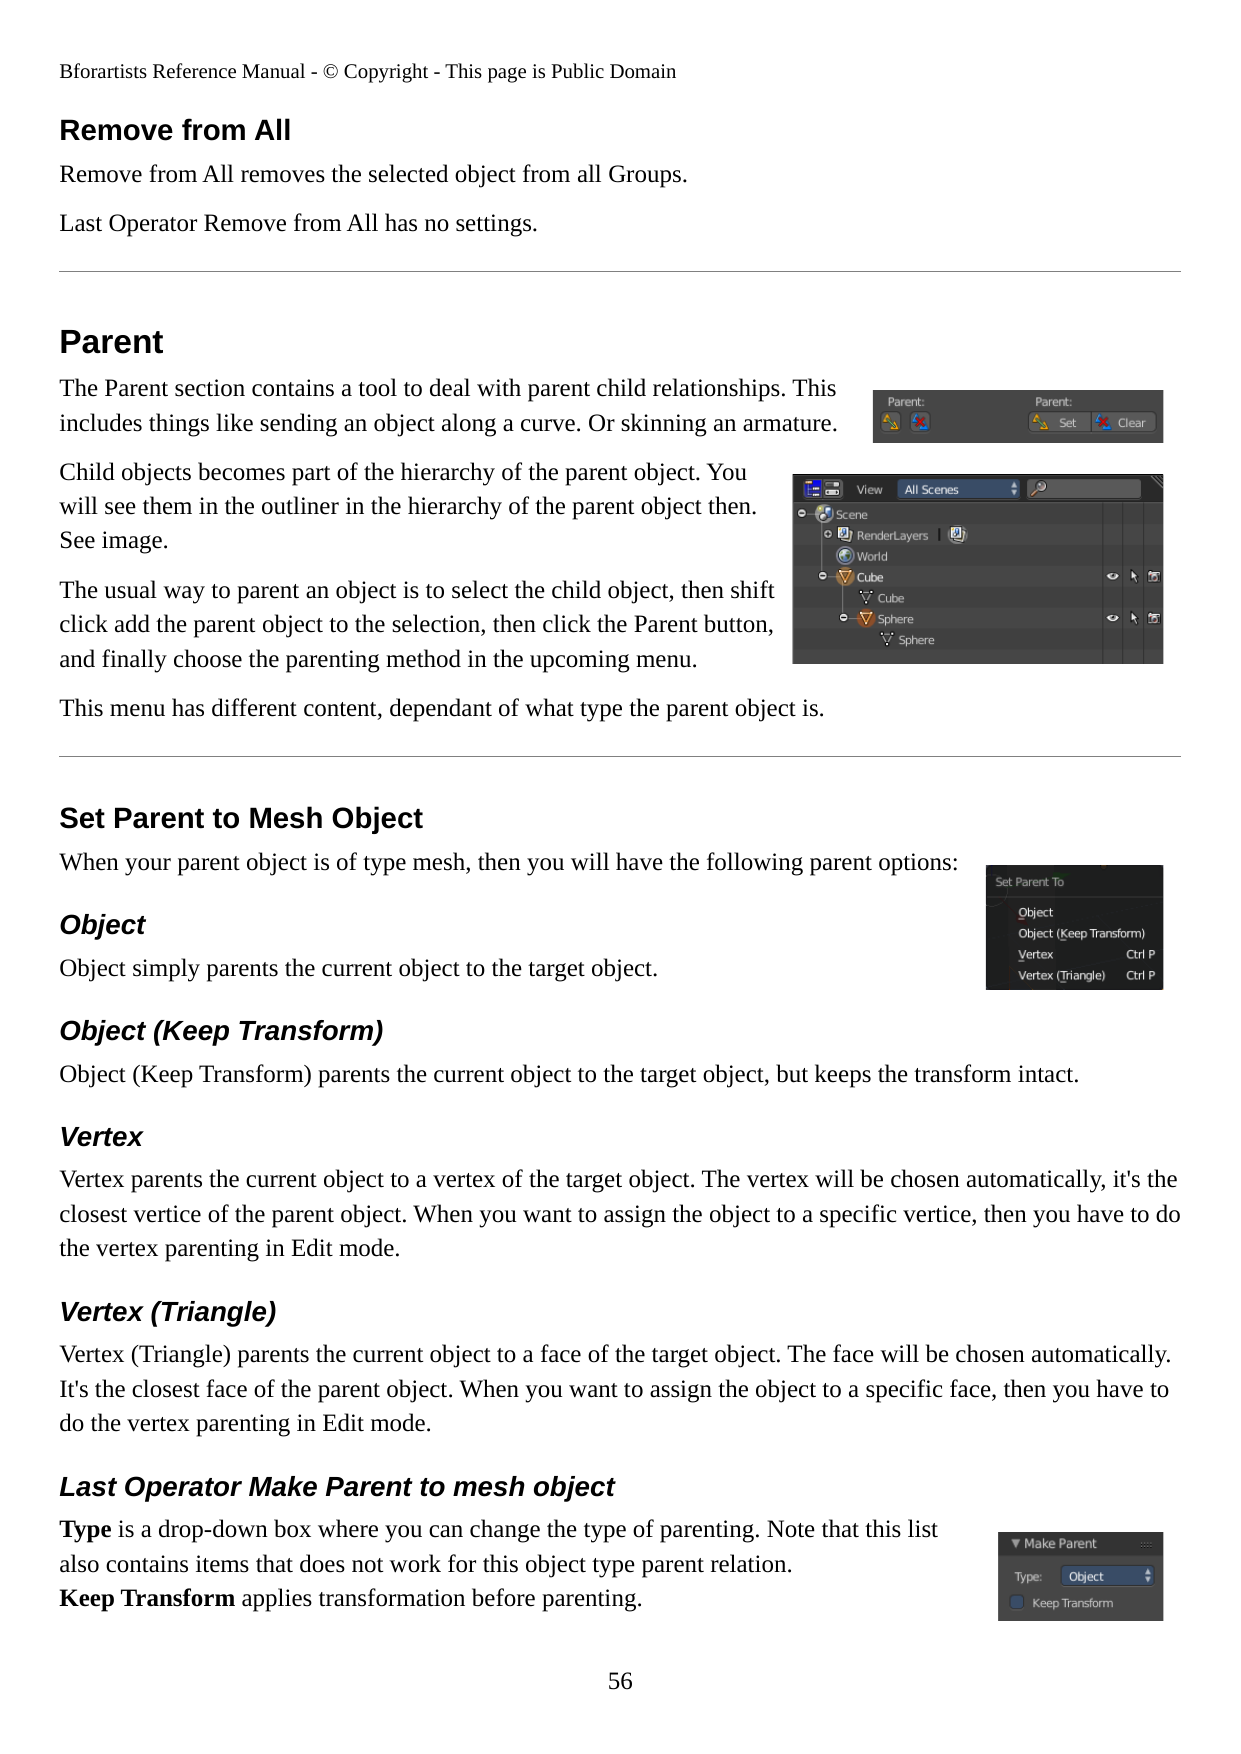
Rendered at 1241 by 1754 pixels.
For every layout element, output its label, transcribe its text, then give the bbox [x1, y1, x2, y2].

text Object simply parents the current object to the target object. [59, 953, 985, 981]
subtitle Remove from All [59, 113, 1181, 146]
subtitle Parent [59, 322, 1181, 361]
text The Parent section contains a tool to deal with parent child relationships. This includes things like sending an object along a curve. Or skinning an armature. [59, 373, 1181, 436]
subtitle [1164, 908, 1181, 940]
subtitle Object [59, 908, 985, 940]
text Type is a drop-down box where you can change the type of parenting. Note that this list also contains items that does not work for this object type parent relation. Keep Transform applies transformation before parenting. [59, 1514, 1181, 1612]
subtitle Object (Keep Transform) [59, 1014, 1181, 1046]
text Last Operator Remove from All has no settings. [59, 208, 1181, 237]
subtitle Vertex [59, 1120, 1181, 1152]
text This menu has different content, dependant of what type the parent object is. [59, 693, 1181, 721]
text The usual way to parent an object is to select the child object, then shift click add the parent object to the selection, then click the Parent button, and finally choose the parenting method in the upcoming menu. [59, 575, 1181, 672]
text Remove from All removes the selected object from all Groups. [59, 159, 1181, 188]
text When your parent object is of type mesh, then you will have the following parent options: [59, 847, 1181, 876]
picture [985, 865, 1164, 990]
text Child objects becomes part of the hierarchy of the parent object. You will see them in the outliner in the hierarchy of the parent object then. See image. [59, 457, 1181, 554]
text Vertex (Triangle) parents the current object to a face of the target object. The face will be chosen automatically. It's the closest face of the parent object. When you want to assign the object to a specific face, then you have to do the vertex parenting in Edit mode. [59, 1339, 1181, 1437]
text Object (Keep Transform) parents the current object to the target object, but keeps the transform intact. [59, 1059, 1181, 1087]
picture [872, 390, 1164, 443]
subtitle Vertex (Triangle) [59, 1295, 1181, 1327]
picture [998, 1532, 1164, 1621]
picture [792, 474, 1164, 664]
subtitle Last Operator Make Parent to mesh object [59, 1470, 1181, 1502]
subtitle Set Parent to Mesh Object [59, 801, 1181, 834]
text Vertex parents the current object to a vertex of the target object. The vertex will be chosen automatically, it's the closest vertice of the parent object. When you want to assign the object to a specific vertice, then you have to do the vertex parenting in Edit mode. [59, 1164, 1181, 1262]
